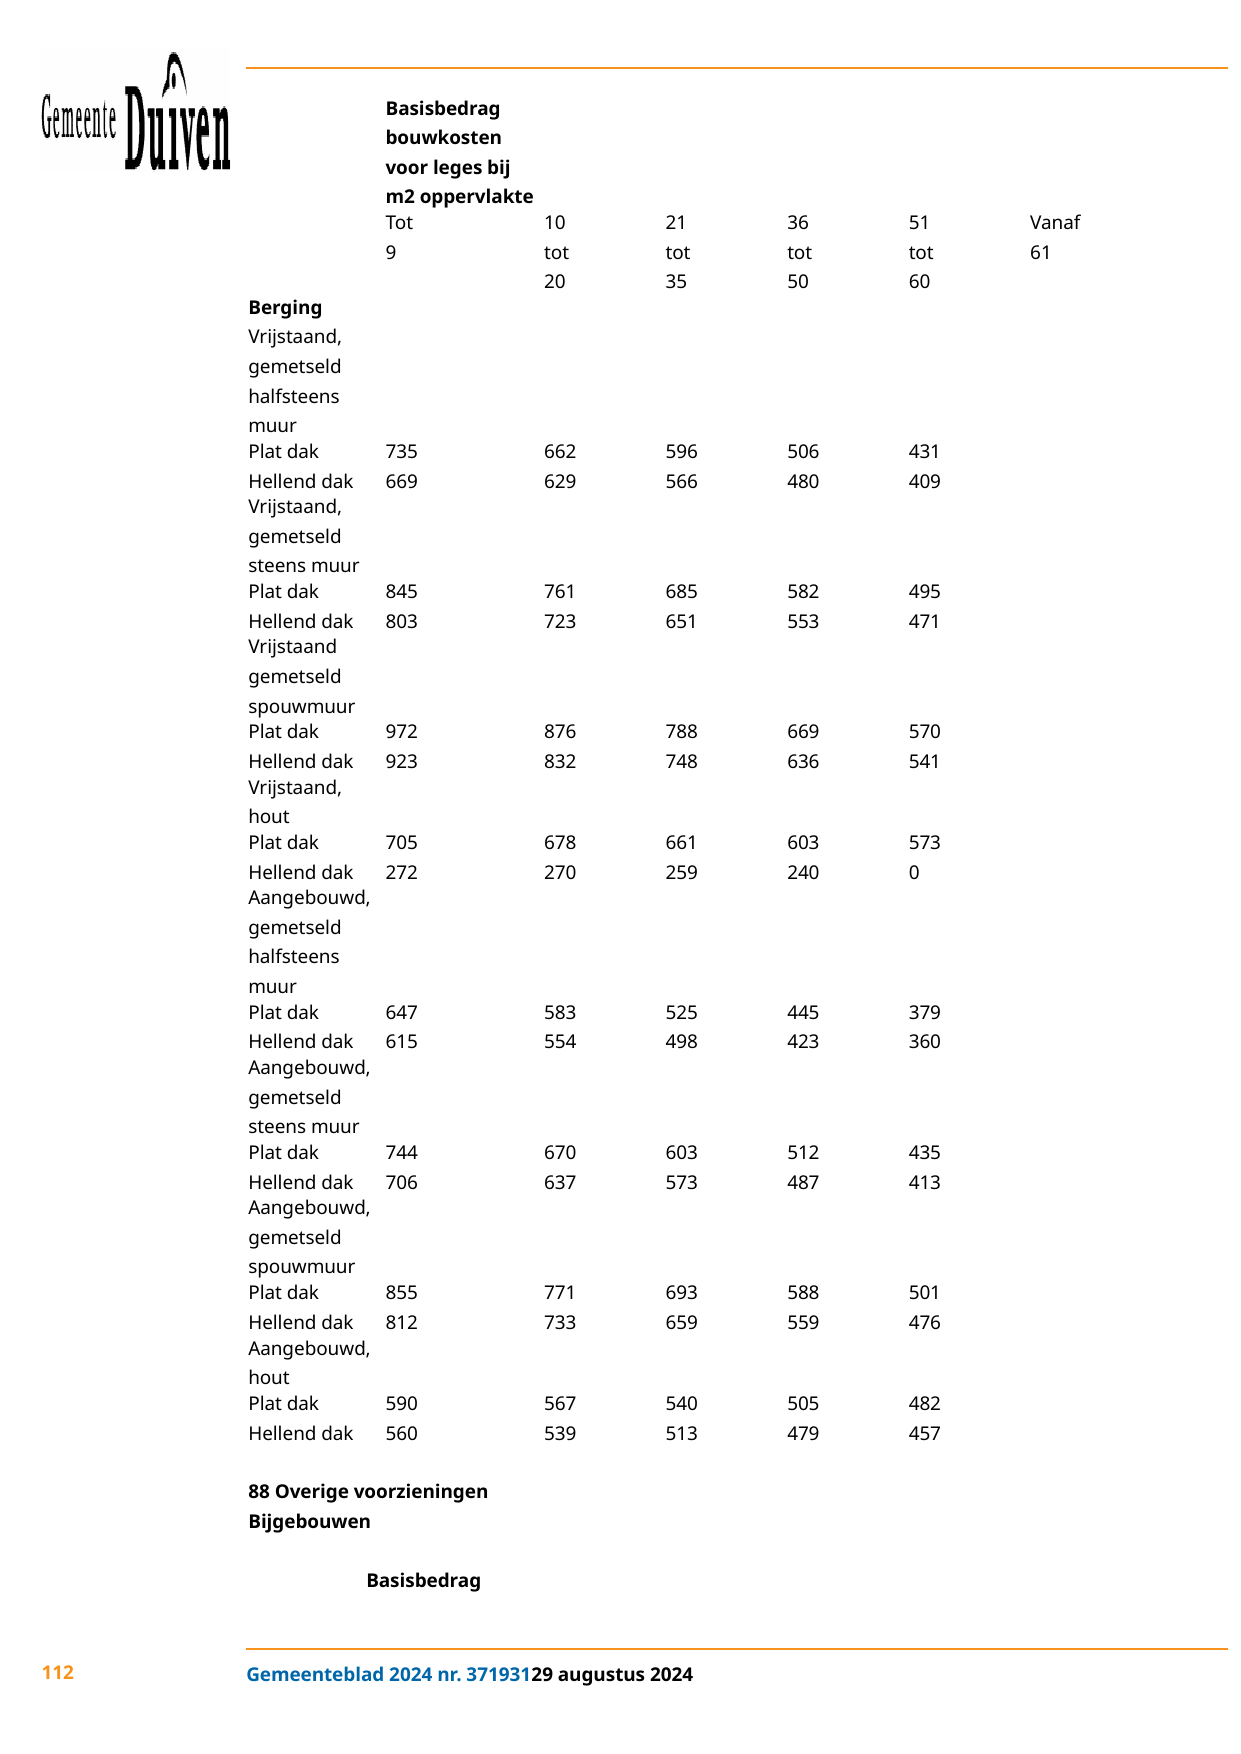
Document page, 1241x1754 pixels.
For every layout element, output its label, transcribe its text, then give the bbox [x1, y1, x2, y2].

table_header [248, 1567, 366, 1593]
table_cell 788 748 [665, 719, 787, 774]
table_cell 761 723 [544, 579, 665, 634]
table_cell Vrijstaand, gemetseld steens muur [248, 494, 385, 578]
table_cell Plat dak Hellend dak [248, 1139, 385, 1194]
table_cell [909, 1054, 1030, 1139]
table_cell 603 573 [665, 1139, 787, 1194]
table_cell [909, 774, 1030, 829]
table_cell [544, 634, 665, 719]
table_cell 582 553 [787, 579, 908, 634]
table_cell [385, 1195, 544, 1279]
table_cell 501 476 [909, 1280, 1030, 1335]
table_header Basisbedrag [366, 1567, 561, 1593]
table_cell 482 457 [909, 1390, 1030, 1445]
table_cell [248, 209, 385, 294]
table_cell Berging Vrijstaand, gemetseld halfsteens muur [248, 294, 385, 438]
table_cell 21 tot 35 [665, 209, 787, 294]
table_cell [385, 294, 544, 438]
table_cell 855 812 [385, 1280, 544, 1335]
table_cell 603 240 [787, 829, 908, 884]
table_cell [909, 294, 1030, 438]
table_cell 570 541 [909, 719, 1030, 774]
table_cell 744 706 [385, 1139, 544, 1194]
table_cell 431 409 [909, 438, 1030, 493]
table_cell [665, 1054, 787, 1139]
table_cell Vrijstaand gemetseld spouwmuur [248, 634, 385, 719]
table_cell [1030, 885, 1152, 999]
table_cell [544, 1054, 665, 1139]
table_cell 735 669 [385, 438, 544, 493]
table_cell 379 360 [909, 999, 1030, 1054]
table_cell [665, 1195, 787, 1279]
table_cell [787, 634, 908, 719]
table_cell 445 423 [787, 999, 908, 1054]
table_cell Aangebouwd, gemetseld halfsteens muur [248, 885, 385, 999]
table_header [248, 95, 385, 209]
table_cell Tot 9 [385, 209, 544, 294]
table_cell Aangebouwd, hout [248, 1335, 385, 1390]
table_cell 36 tot 50 [787, 209, 908, 294]
table_cell Vanaf 61 [1030, 209, 1152, 294]
table_cell 670 637 [544, 1139, 665, 1194]
table_cell [787, 1195, 908, 1279]
table_cell 540 513 [665, 1390, 787, 1445]
table_cell [544, 494, 665, 578]
table_cell 662 629 [544, 438, 665, 493]
table_cell [787, 1335, 908, 1390]
table_cell [1030, 999, 1152, 1054]
table_cell 573 0 [909, 829, 1030, 884]
table_cell [787, 494, 908, 578]
table_cell 972 923 [385, 719, 544, 774]
table_cell 583 554 [544, 999, 665, 1054]
table_cell [787, 1054, 908, 1139]
table_cell 512 487 [787, 1139, 908, 1194]
table_cell [385, 1335, 544, 1390]
table_cell [385, 494, 544, 578]
table_cell [1030, 634, 1152, 719]
table_cell [385, 1054, 544, 1139]
table_cell [1030, 1390, 1152, 1445]
table_cell [1030, 774, 1152, 829]
table_cell [1030, 1139, 1152, 1194]
table_cell [665, 1335, 787, 1390]
table_cell Plat dak Hellend dak [248, 1280, 385, 1335]
table_cell 525 498 [665, 999, 787, 1054]
table_cell 596 566 [665, 438, 787, 493]
table_cell 495 471 [909, 579, 1030, 634]
table_cell Plat dak Hellend dak [248, 719, 385, 774]
table_cell Plat dak Hellend dak [248, 1390, 385, 1445]
table_cell 435 413 [909, 1139, 1030, 1194]
table_cell 567 539 [544, 1390, 665, 1445]
table_cell [1030, 1054, 1152, 1139]
table_cell Aangebouwd, gemetseld spouwmuur [248, 1195, 385, 1279]
table_cell Plat dak Hellend dak [248, 579, 385, 634]
table_cell 771 733 [544, 1280, 665, 1335]
table_cell [385, 885, 544, 999]
table_cell 590 560 [385, 1390, 544, 1445]
table_cell [385, 634, 544, 719]
table_cell [787, 774, 908, 829]
table_cell [544, 1195, 665, 1279]
table_cell 669 636 [787, 719, 908, 774]
table_cell [909, 494, 1030, 578]
table_cell [909, 1195, 1030, 1279]
table_cell [909, 885, 1030, 999]
table_cell [665, 885, 787, 999]
table_cell 876 832 [544, 719, 665, 774]
table_cell Aangebouwd, gemetseld steens muur [248, 1054, 385, 1139]
table_cell [665, 494, 787, 578]
table_cell [909, 1335, 1030, 1390]
text 88 Overige voorzieningen [248, 1478, 1152, 1504]
table_cell [665, 774, 787, 829]
table_cell [1030, 719, 1152, 774]
table_cell [665, 634, 787, 719]
table_cell [1030, 1335, 1152, 1390]
table_cell 845 803 [385, 579, 544, 634]
table_cell [544, 774, 665, 829]
table_cell [787, 885, 908, 999]
table_cell [1030, 438, 1152, 493]
table_cell 506 480 [787, 438, 908, 493]
table_cell [665, 294, 787, 438]
table_cell [544, 1335, 665, 1390]
table_header Basisbedrag bouwkosten voor leges bij m2 oppervlakte [385, 95, 544, 209]
table_cell [544, 885, 665, 999]
table_cell 505 479 [787, 1390, 908, 1445]
table_cell Plat dak Hellend dak [248, 829, 385, 884]
table_cell [385, 774, 544, 829]
table_cell 705 272 [385, 829, 544, 884]
table_cell [787, 294, 908, 438]
table_cell [1030, 579, 1152, 634]
table_cell [544, 294, 665, 438]
table_cell [1030, 294, 1152, 438]
table_cell 693 659 [665, 1280, 787, 1335]
table_cell 647 615 [385, 999, 544, 1054]
table_cell [1030, 829, 1152, 884]
table_cell Plat dak Hellend dak [248, 438, 385, 493]
table_cell [909, 634, 1030, 719]
table_cell [1030, 1195, 1152, 1279]
text Bijgebouwen [248, 1508, 1152, 1533]
table_cell 10 tot 20 [544, 209, 665, 294]
table_cell 678 270 [544, 829, 665, 884]
table_cell 588 559 [787, 1280, 908, 1335]
table_cell 685 651 [665, 579, 787, 634]
table_cell [1030, 1280, 1152, 1335]
table_cell 661 259 [665, 829, 787, 884]
table_cell [1030, 494, 1152, 578]
picture [41, 47, 231, 172]
table_cell 51 tot 60 [909, 209, 1030, 294]
table_cell Plat dak Hellend dak [248, 999, 385, 1054]
table_cell Vrijstaand, hout [248, 774, 385, 829]
